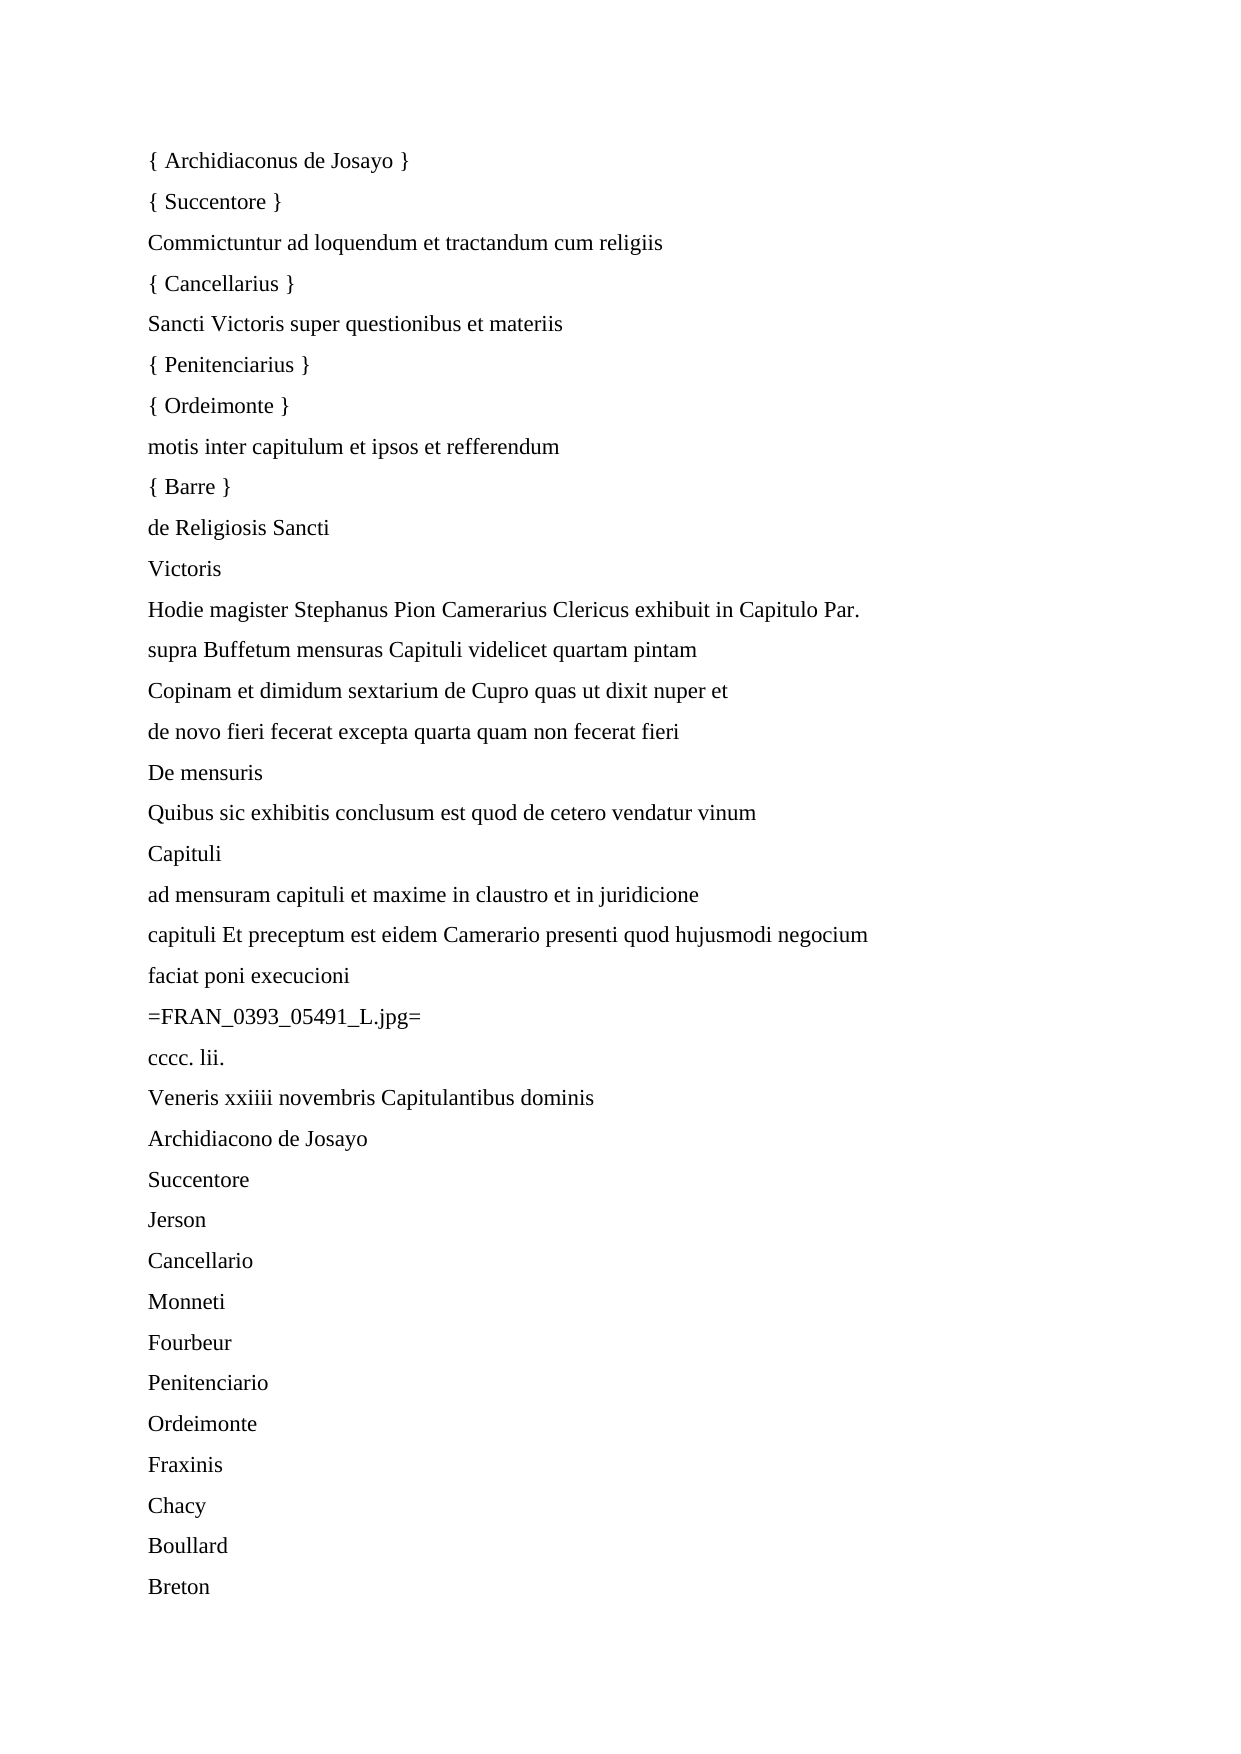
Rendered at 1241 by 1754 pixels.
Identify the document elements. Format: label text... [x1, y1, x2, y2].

text { Succentore } [148, 188, 1093, 215]
text { Ordeimonte } [148, 392, 1093, 418]
text Capituli [148, 840, 1093, 866]
text Victoris [148, 555, 1093, 581]
text { Cancellarius } [148, 270, 1093, 296]
text Sancti Victoris super questionibus et materiis [148, 311, 1093, 337]
text Commictuntur ad loquendum et tractandum cum religiis [148, 229, 1093, 255]
text Copinam et dimidum sextarium de Cupro quas ut dixit nuper et [148, 677, 1093, 703]
text De mensuris [148, 758, 1093, 785]
text { Archidiaconus de Josayo } [148, 148, 1093, 174]
text Veneris xxiiii novembris Capitulantibus dominis [148, 1084, 1093, 1111]
text Hodie magister Stephanus Pion Camerarius Clericus exhibuit in Capitulo Par. [148, 596, 1093, 622]
text faciat poni execucioni [148, 962, 1093, 988]
text Monneti [148, 1288, 1093, 1314]
text =FRAN_0393_05491_L.jpg= [148, 1003, 1093, 1029]
text supra Buffetum mensuras Capituli videlicet quartam pintam [148, 636, 1093, 663]
text { Penitenciarius } [148, 351, 1093, 378]
text Archidiacono de Josayo [148, 1125, 1093, 1151]
text Succentore [148, 1166, 1093, 1192]
text Boullard [148, 1532, 1093, 1559]
text Penitenciario [148, 1369, 1093, 1396]
text cccc. lii. [148, 1044, 1093, 1070]
text Chacy [148, 1492, 1093, 1518]
text Quibus sic exhibitis conclusum est quod de cetero vendatur vinum [148, 799, 1093, 826]
text capituli Et preceptum est eidem Camerario presenti quod hujusmodi negocium [148, 921, 1093, 948]
text Jerson [148, 1207, 1093, 1233]
text Breton [148, 1573, 1093, 1599]
text motis inter capitulum et ipsos et refferendum [148, 433, 1093, 459]
text { Barre } [148, 473, 1093, 500]
text Fraxinis [148, 1451, 1093, 1477]
text ad mensuram capituli et maxime in claustro et in juridicione [148, 881, 1093, 907]
text Cancellario [148, 1247, 1093, 1274]
text de Religiosis Sancti [148, 514, 1093, 541]
text Ordeimonte [148, 1410, 1093, 1437]
text Fourbeur [148, 1329, 1093, 1355]
text de novo fieri fecerat excepta quarta quam non fecerat fieri [148, 718, 1093, 744]
